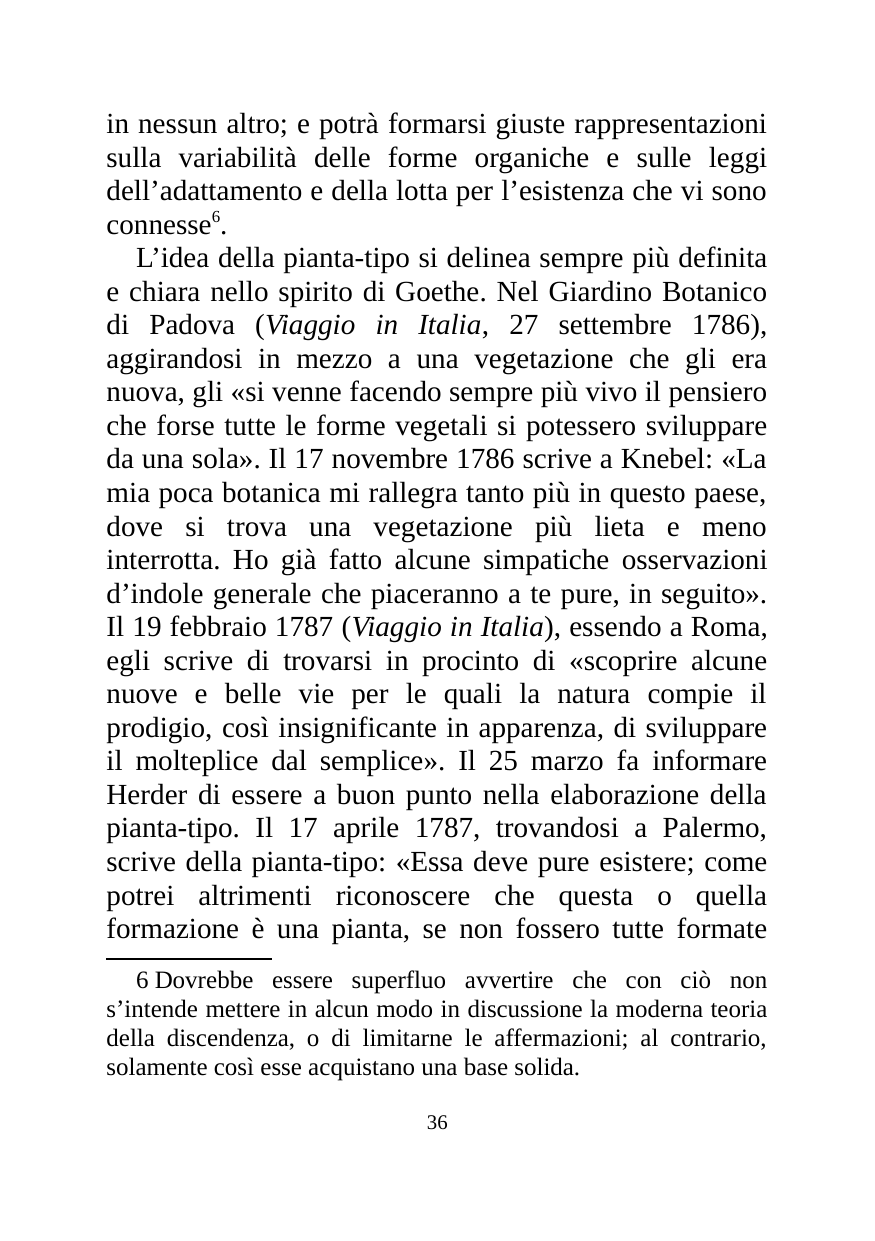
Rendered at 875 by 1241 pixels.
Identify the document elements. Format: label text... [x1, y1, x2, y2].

text Dovrebbe essere superfluo avvertire che con ciò non s’intende mettere in alcun modo in discussione la moderna teoria della discendenza, o di limitarne le affermazioni; al contrario, solamente così esse acquistano una base solida. [106, 965, 768, 1080]
text L’idea della pianta-tipo si delinea sempre più definita e chiara nello spirito di Goethe. Nel Giardino Botanico di Padova (Viaggio in Italia, 27 settembre 1786), aggirandosi in mezzo a una vegetazione che gli era nuova, gli «si venne facendo sempre più vivo il pensiero che forse tutte le forme vegetali si potessero sviluppare da una sola». Il 17 novembre 1786 scrive a Knebel: «La mia poca botanica mi rallegra tanto più in questo paese, dove si trova una vegetazione più lieta e meno interrotta. Ho già fatto alcune simpatiche osservazioni d’indole generale che piaceranno a te pure, in seguito». Il 19 febbraio 1787 (Viaggio in Italia), essendo a Roma, egli scrive di trovarsi in procinto di «scoprire alcune nuove e belle vie per le quali la natura compie il prodigio, così insignificante in apparenza, di sviluppare il molteplice dal semplice». Il 25 marzo fa informare Herder di essere a buon punto nella elaborazione della pianta-tipo. Il 17 aprile 1787, trovandosi a Palermo, scrive della pianta-tipo: «Essa deve pure esistere; come potrei altrimenti riconoscere che questa o quella formazione è una pianta, se non fossero tutte formate [106, 240, 768, 945]
text in nessun altro; e potrà formarsi giuste rappresentazioni sulla variabilità delle forme organiche e sulle leggi dell’adattamento e della lotta per l’esistenza che vi sono connesse. [106, 106, 768, 240]
